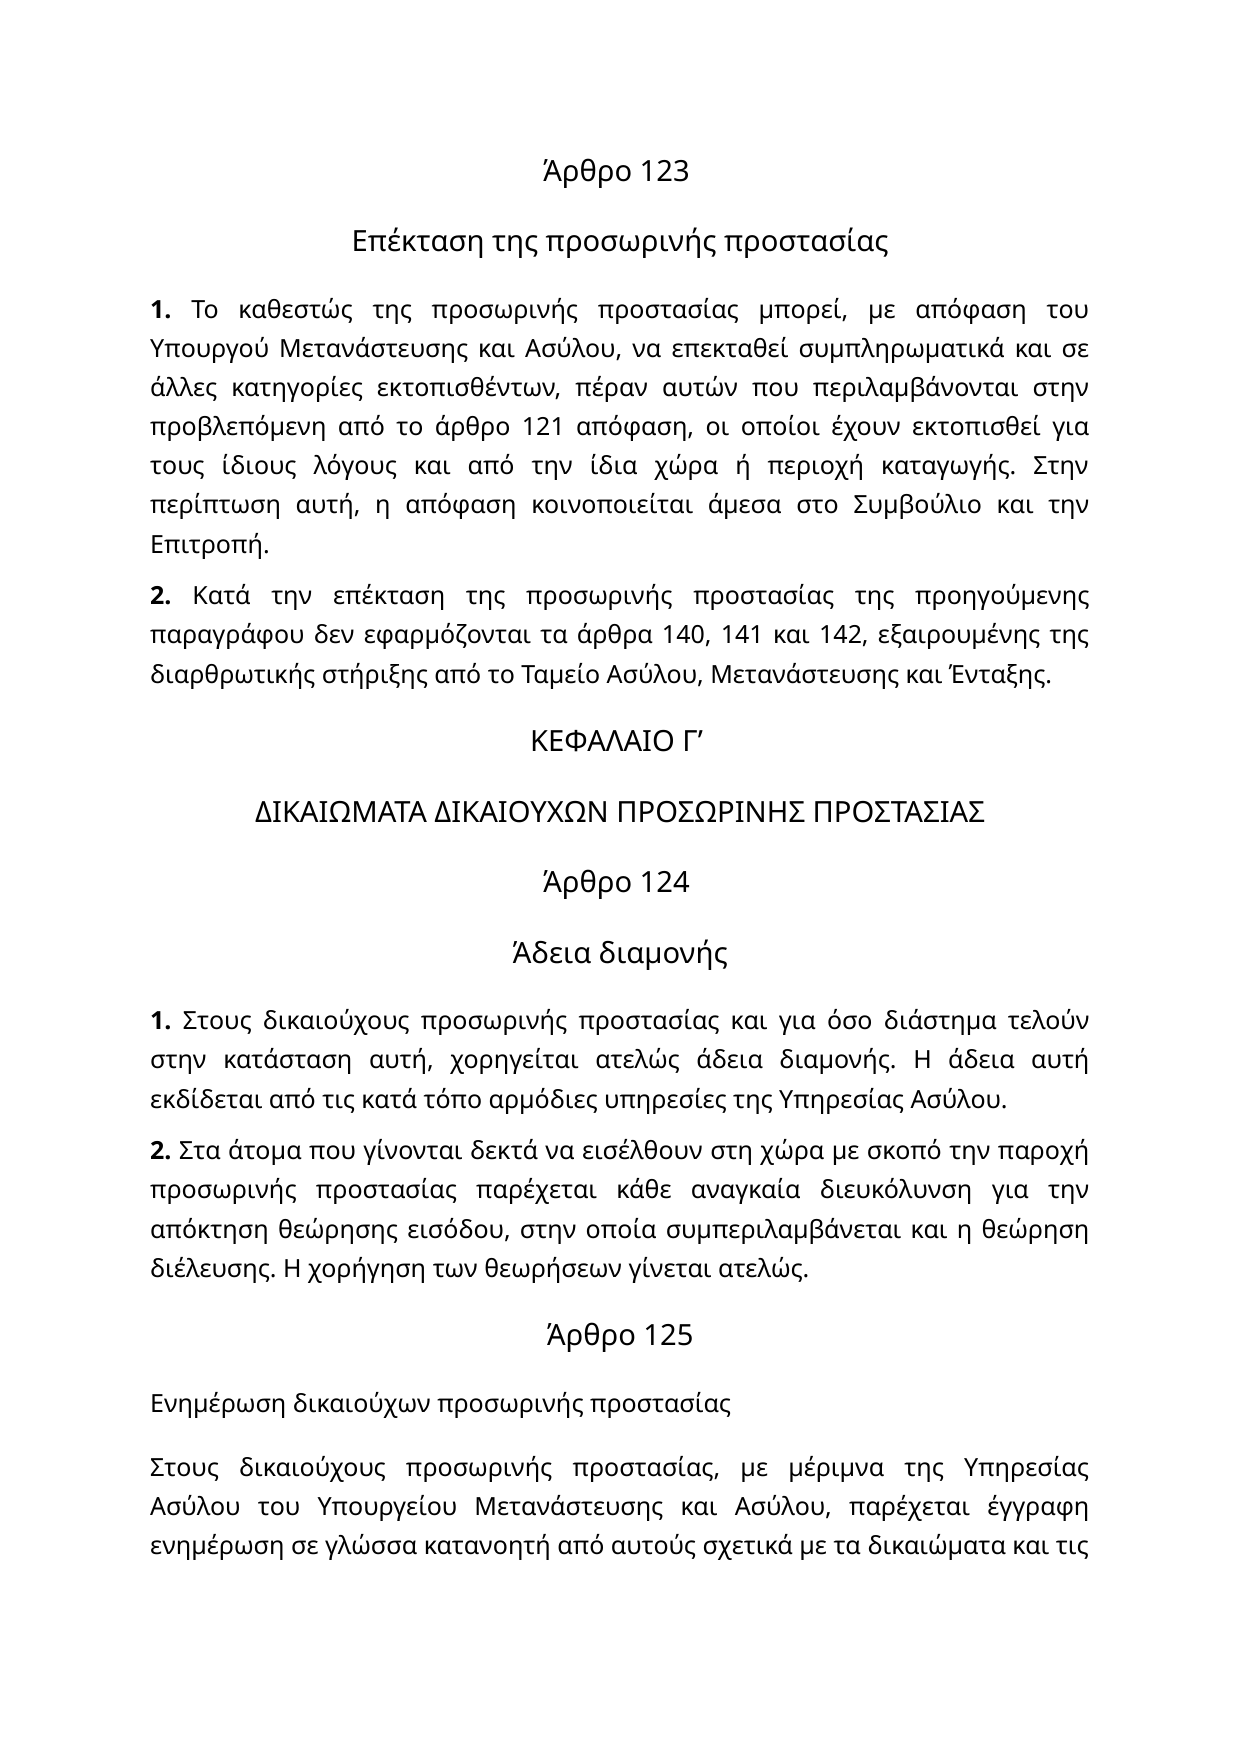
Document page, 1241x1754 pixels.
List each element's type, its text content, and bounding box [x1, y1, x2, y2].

subtitle Άρθρο 124 [150, 862, 1090, 901]
text Στους δικαιούχους προσωρινής προστασίας, με μέριμνα της Υπηρεσίας Ασύλου του Υπουργείου Μετανάστευσης και Ασύλου, παρέχεται έγγραφη ενημέρωση σε γλώσσα κατανοητή από αυτούς σχετικά με τα δικαιώματα και τις [150, 1449, 1090, 1562]
text 2. Στα άτομα που γίνονται δεκτά να εισέλθουν στη χώρα με σκοπό την παροχή προσωρινής προστασίας παρέχεται κάθε αναγκαία διευκόλυνση για την απόκτηση θεώρησης εισόδου, στην οποία συμπεριλαμβάνεται και η θεώρηση διέλευσης. Η χορήγηση των θεωρήσεων γίνεται ατελώς. [150, 1133, 1090, 1284]
text 1. Το καθεστώς της προσωρινής προστασίας μπορεί, με απόφαση του Υπουργού Μετανάστευσης και Ασύλου, να επεκταθεί συμπληρωματικά και σε άλλες κατηγορίες εκτοπισθέντων, πέραν αυτών που περιλαμβάνονται στην προβλεπόμενη από το άρθρο 121 απόφαση, οι οποίοι έχουν εκτοπισθεί για τους ίδιους λόγους και από την ίδια χώρα ή περιοχή καταγωγής. Στην περίπτωση αυτή, η απόφαση κοινοποιείται άμεσα στο Συμβούλιο και την Επιτροπή. [150, 291, 1090, 560]
text 1. Στους δικαιούχους προσωρινής προστασίας και για όσο διάστημα τελούν στην κατάσταση αυτή, χορηγείται ατελώς άδεια διαμονής. Η άδεια αυτή εκδίδεται από τις κατά τόπο αρμόδιες υπηρεσίες της Υπηρεσίας Ασύλου. [150, 1003, 1090, 1115]
subtitle Άρθρο 125 [150, 1314, 1090, 1354]
subtitle Άρθρο 123 [150, 150, 1090, 190]
text Ενημέρωση δικαιούχων προσωρινής προστασίας [150, 1385, 1090, 1419]
subtitle ΚΕΦΑΛΑΙΟ Γ’ [150, 720, 1090, 760]
subtitle Άδεια διαμονής [150, 932, 1090, 972]
subtitle ΔΙΚΑΙΩΜΑΤΑ ΔΙΚΑΙΟΥΧΩΝ ΠΡΟΣΩΡΙΝΗΣ ΠΡΟΣΤΑΣΙΑΣ [150, 791, 1090, 831]
text 2. Κατά την επέκταση της προσωρινής προστασίας της προηγούμενης παραγράφου δεν εφαρμόζονται τα άρθρα 140, 141 και 142, εξαιρουμένης της διαρθρωτικής στήριξης από το Ταμείο Ασύλου, Μετανάστευσης και Ένταξης. [150, 578, 1090, 690]
subtitle Επέκταση της προσωρινής προστασίας [150, 221, 1090, 260]
